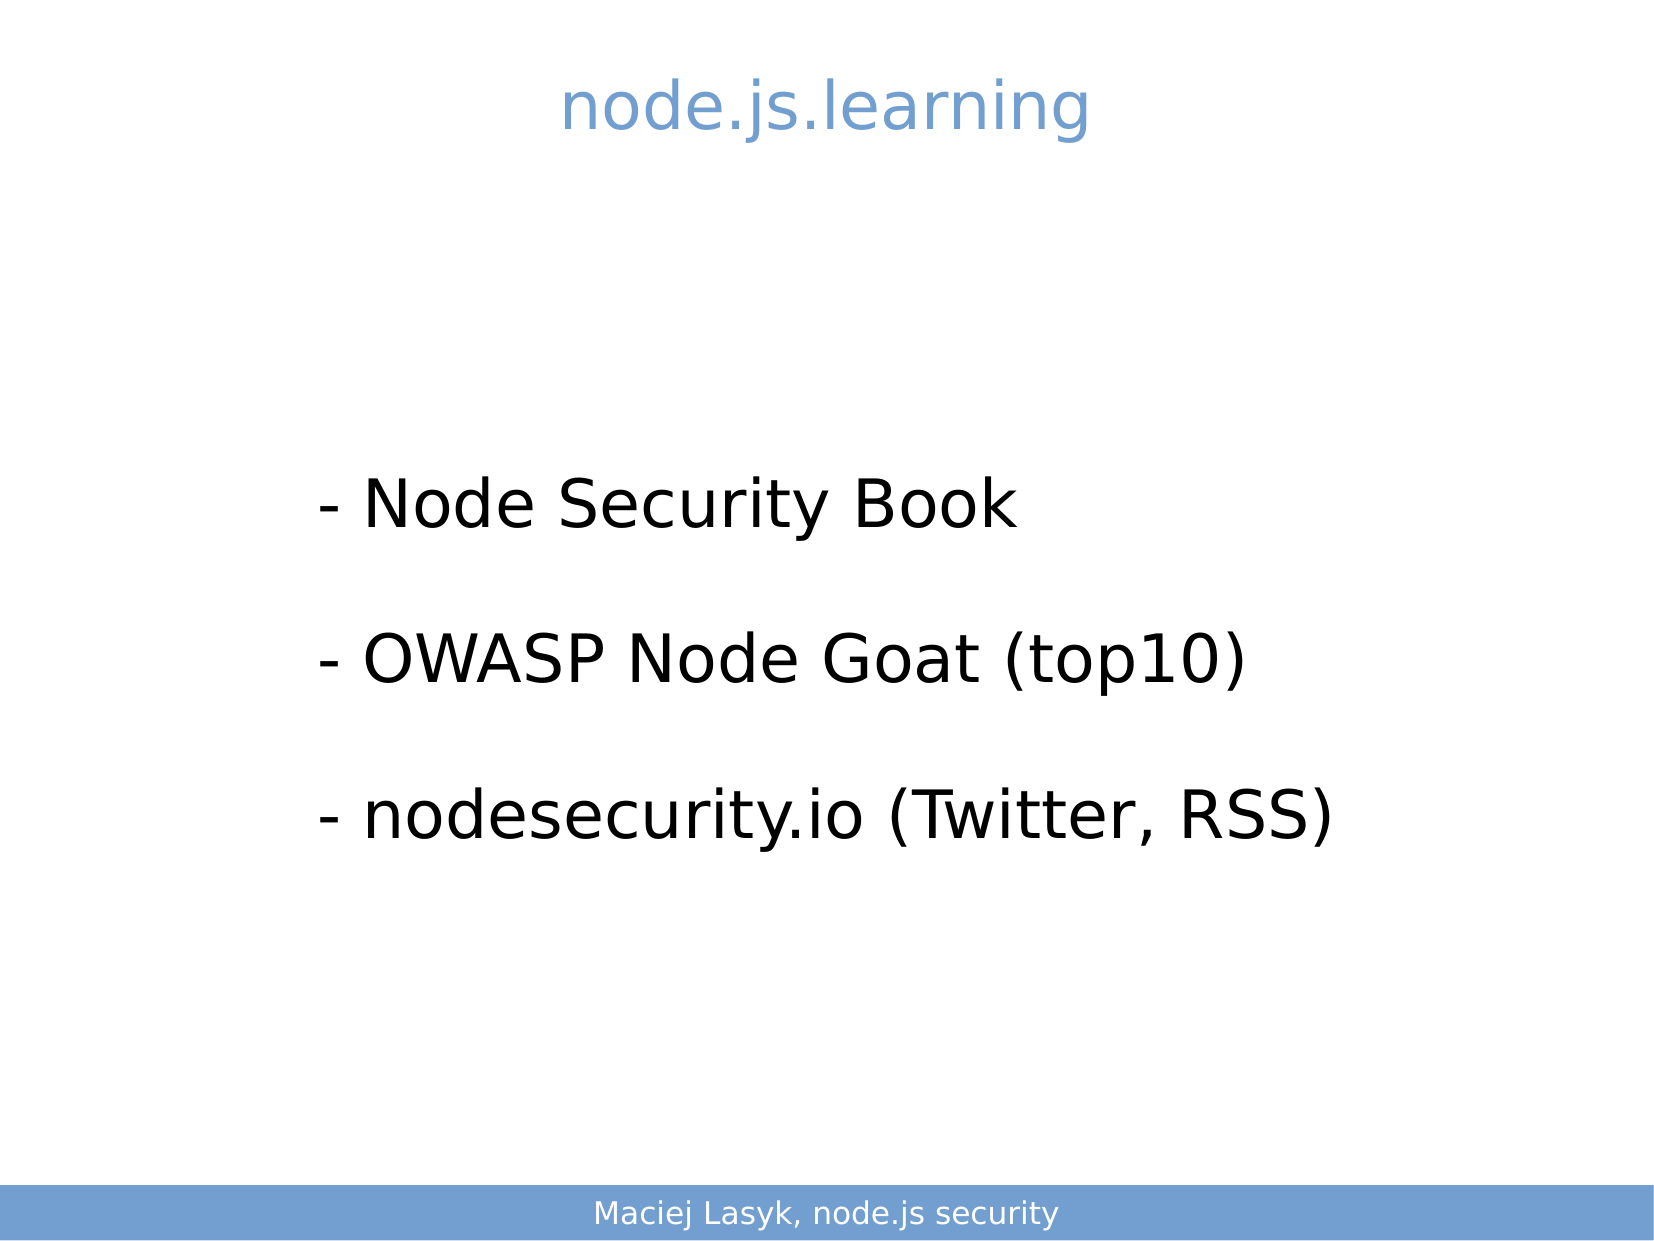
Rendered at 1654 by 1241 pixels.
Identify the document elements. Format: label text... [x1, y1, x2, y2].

text_box Maciej Lasyk, node.js security [578, 1188, 1076, 1240]
text_box node.js.learning [544, 60, 1109, 153]
text_box - Node Security Book - OWASP Node Goat (top10) - nodesecurity.io (Twitter, RSS) [302, 379, 1352, 784]
text_box [0, 1185, 1654, 1241]
